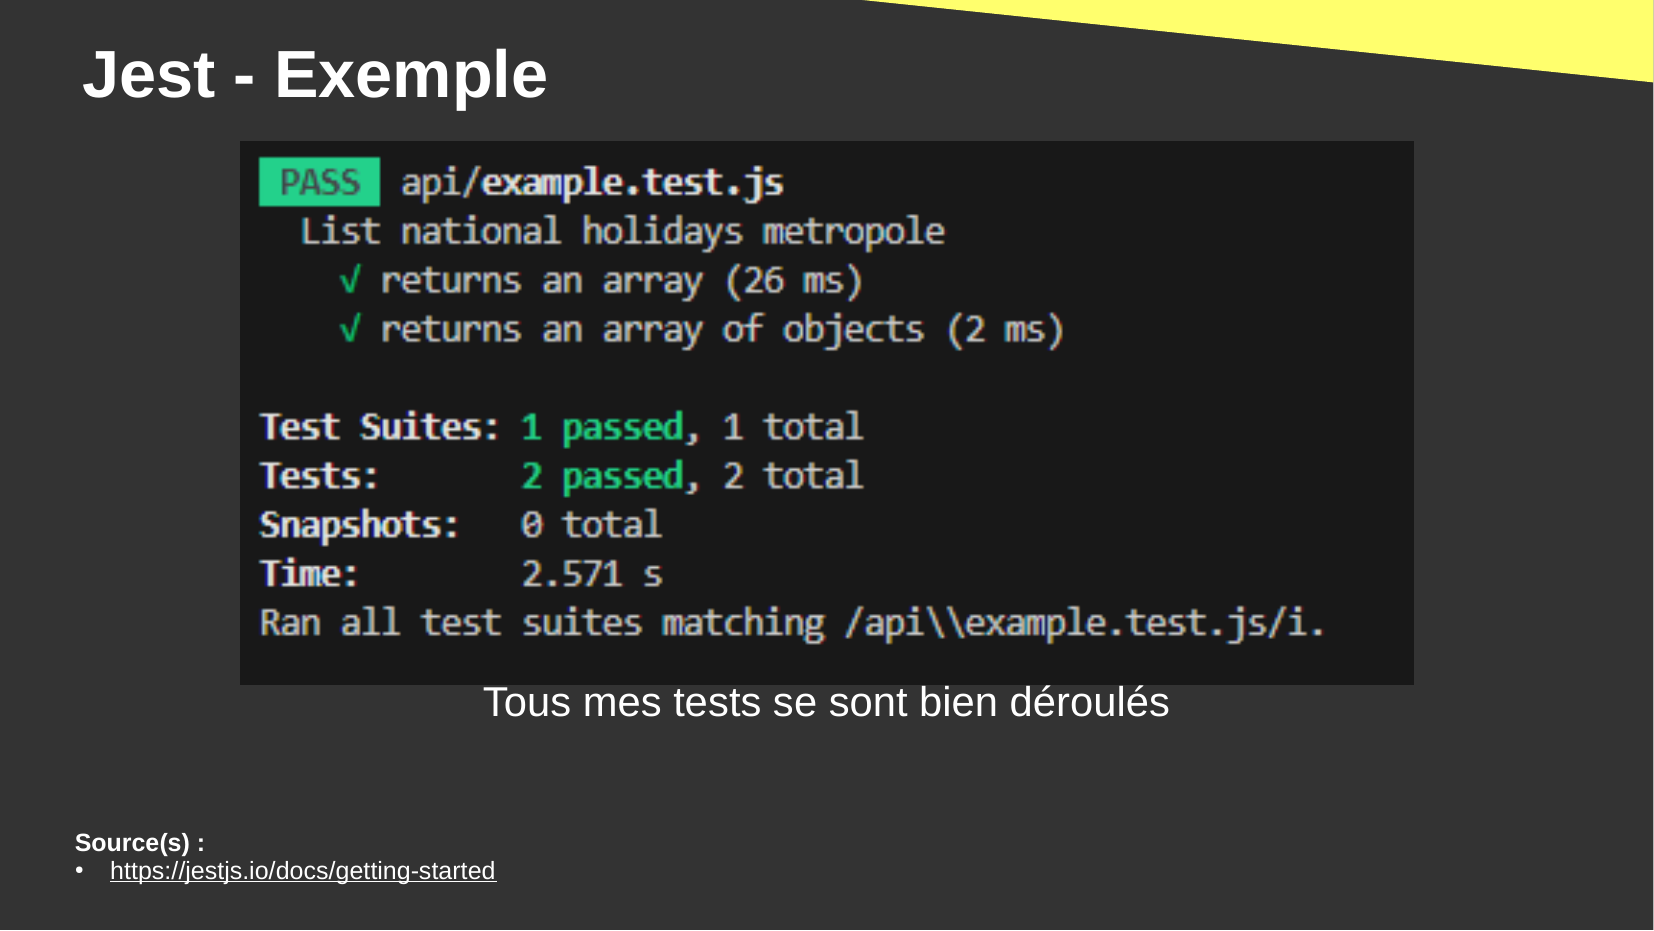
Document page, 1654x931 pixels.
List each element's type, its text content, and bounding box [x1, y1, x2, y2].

text_box Source(s) : https://jestjs.io/docs/getting-started [60, 821, 1546, 906]
title Jest - Exemple [82, 37, 799, 114]
list Tous mes tests se sont bien déroulés [425, 679, 1229, 739]
picture [240, 141, 1414, 686]
text_box [862, 0, 1654, 83]
